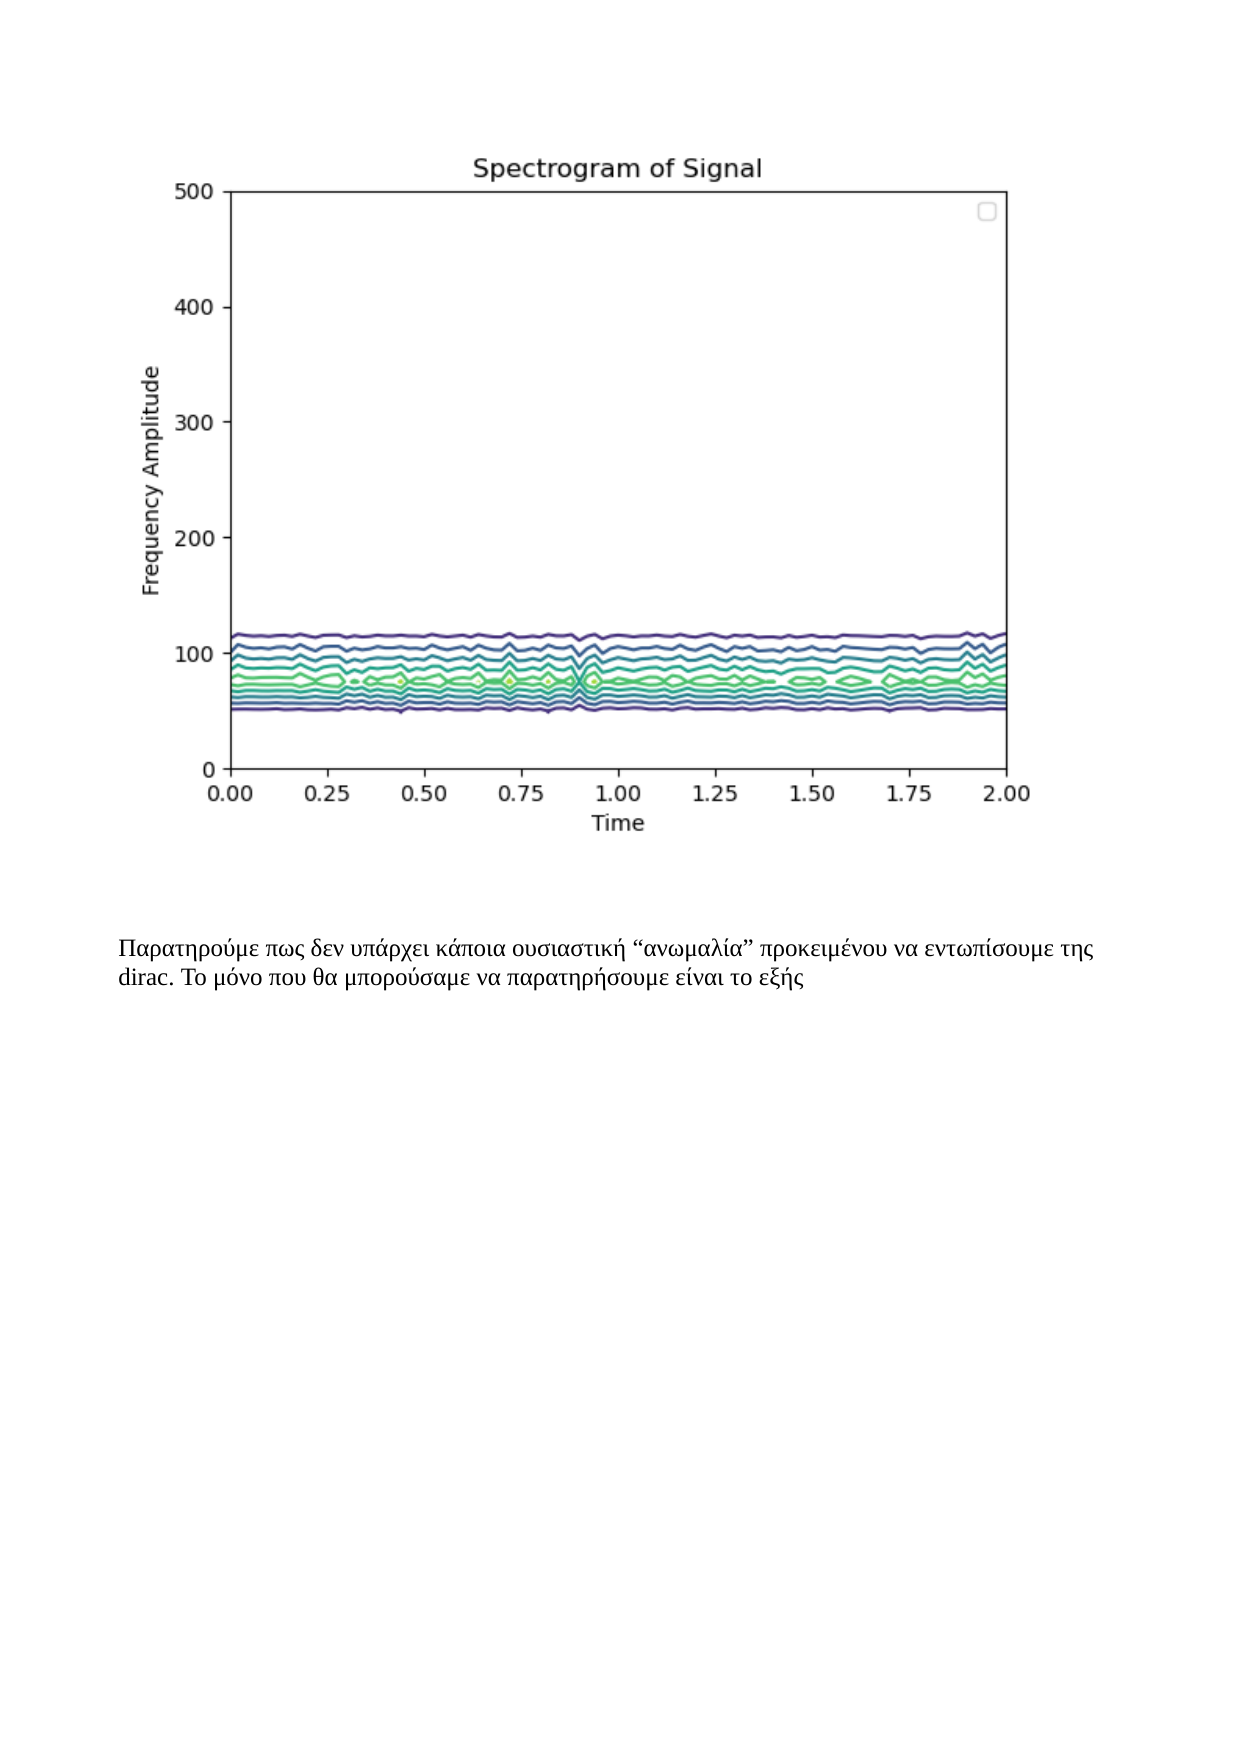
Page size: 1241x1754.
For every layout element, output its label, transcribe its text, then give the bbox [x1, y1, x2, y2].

picture [121, 143, 1086, 842]
text Παρατηρούμε πως δεν υπάρχει κάποια ουσιαστική “ανωμαλία” προκειμένου να εντωπίσουμε της dirac. Το μόνο που θα μπορούσαμε να παρατηρήσουμε είναι το εξής [118, 933, 1122, 991]
